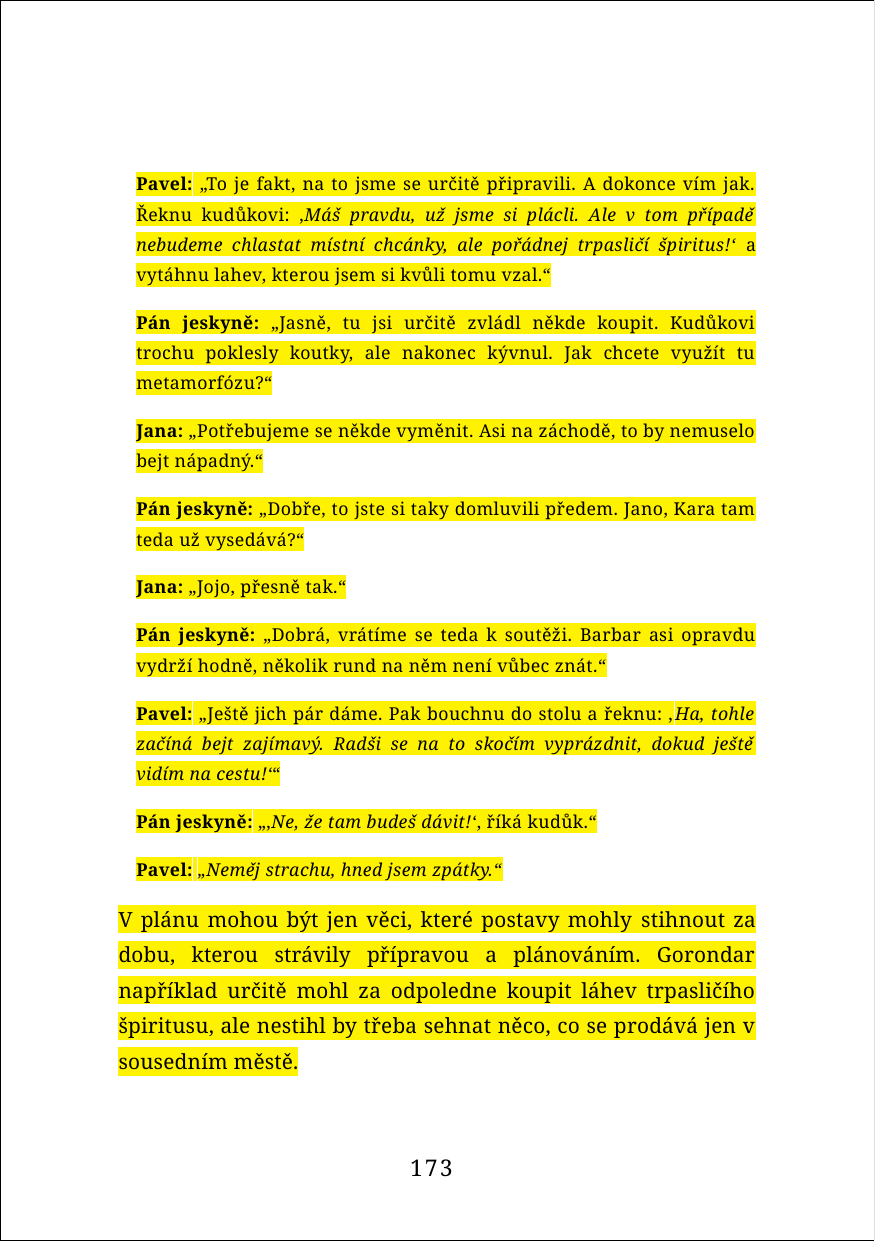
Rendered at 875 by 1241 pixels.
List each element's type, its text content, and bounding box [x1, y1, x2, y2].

text Pavel: „To je fakt, na to jsme se určitě připravili. A dokonce vím jak. Řeknu kudůkovi: ‚Máš pravdu, už jsme si plácli. Ale v tom případě nebudeme chlastat místní chcánky, ale pořádnej trpasličí špiritus!‘ a vytáhnu lahev, kterou jsem si kvůli tomu vzal.“ [136, 172, 756, 287]
text Pán jeskyně: „Dobrá, vrátíme se teda k soutěži. Barbar asi opravdu vydrží hodně, několik rund na něm není vůbec znát.“ [136, 623, 756, 677]
text Pán jeskyně: „Jasně, tu jsi určitě zvládl někde koupit. Kudůkovi trochu poklesly koutky, ale nakonec kývnul. Jak chcete využít tu metamorfózu?“ [136, 310, 756, 395]
text Pán jeskyně: „‚Ne, že tam budeš dávit!‘, říká kudůk.“ [136, 809, 756, 833]
text Pavel: „Ještě jich pár dáme. Pak bouchnu do stolu a řeknu: ‚Ha, tohle začíná bejt zajímavý. Radši se na to skočím vyprázdnit, dokud ještě vidím na cestu!‘“ [136, 701, 756, 786]
text Pán jeskyně: „Dobře, to jste si taky domluvili předem. Jano, Kara tam teda už vysedává?“ [136, 497, 756, 551]
text V plánu mohou být jen věci, které postavy mohly stihnout za dobu, kterou strávily přípravou a plánováním. Gorondar například určitě mohl za odpoledne koupit láhev trpasličího špiritusu, ale nestihl by třeba sehnat něco, co se prodává jen v sousedním městě. [118, 905, 756, 1076]
text Jana: „Potřebujeme se někde vyměnit. Asi na záchodě, to by nemuselo bejt nápadný.“ [136, 419, 756, 473]
text Pavel: „Neměj strachu, hned jsem zpátky.“ [136, 857, 756, 881]
text Jana: „Jojo, přesně tak.“ [136, 575, 756, 599]
